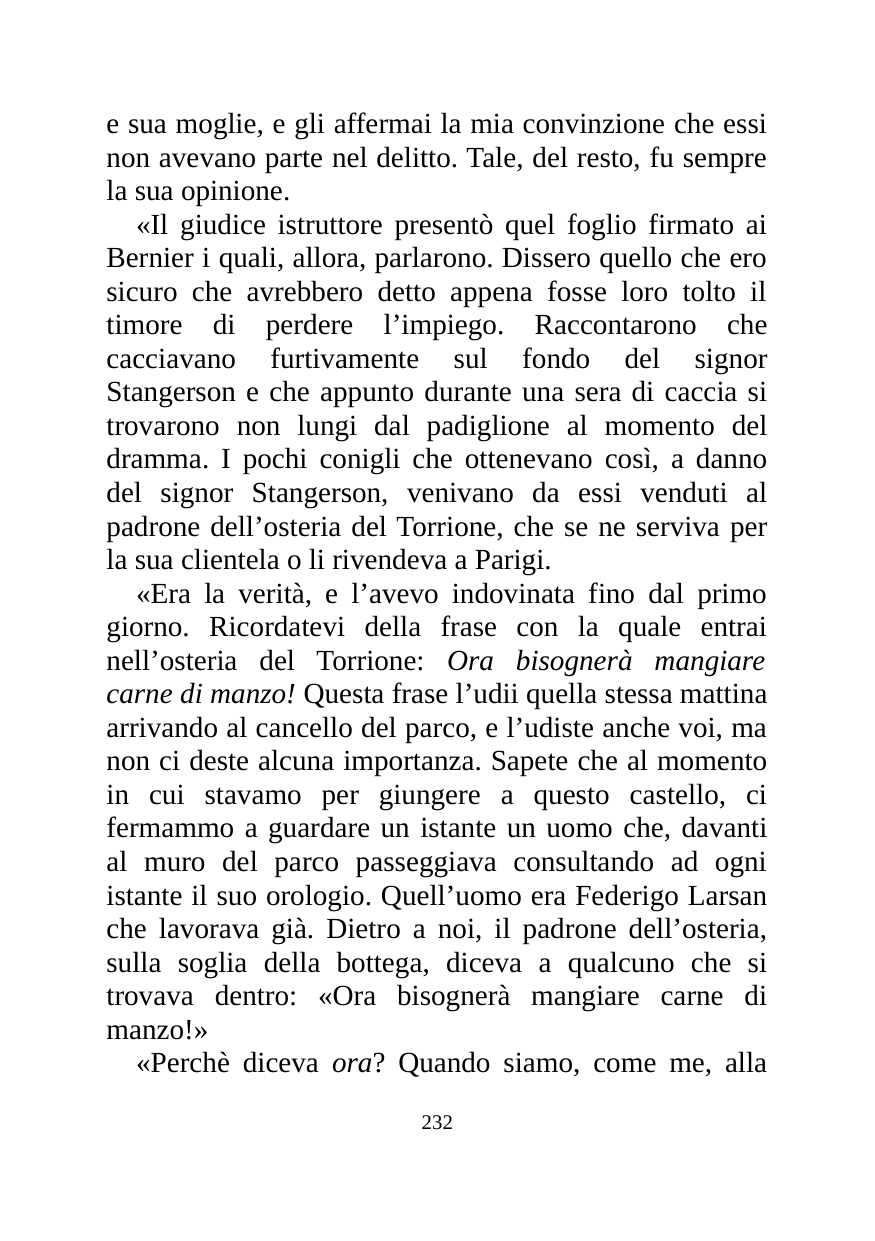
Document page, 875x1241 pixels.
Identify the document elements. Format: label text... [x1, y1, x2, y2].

text e sua moglie, e gli affermai la mia convinzione che essi non avevano parte nel delitto. Tale, del resto, fu sempre la sua opinione. [106, 106, 768, 207]
text «Il giudice istruttore presentò quel foglio firmato ai Bernier i quali, allora, parlarono. Dissero quello che ero sicuro che avrebbero detto appena fosse loro tolto il timore di perdere l’impiego. Raccontarono che cacciavano furtivamente sul fondo del signor Stangerson e che appunto durante una sera di caccia si trovarono non lungi dal padiglione al momento del dramma. I pochi conigli che ottenevano così, a danno del signor Stangerson, venivano da essi venduti al padrone dell’osteria del Torrione, che se ne serviva per la sua clientela o li rivendeva a Parigi. [106, 207, 768, 576]
text «Era la verità, e l’avevo indovinata fino dal primo giorno. Ricordatevi della frase con la quale entrai nell’osteria del Torrione: Ora bisognerà mangiare carne di manzo! Questa frase l’udii quella stessa mattina arrivando al cancello del parco, e l’udiste anche voi, ma non ci deste alcuna importanza. Sapete che al momento in cui stavamo per giungere a questo castello, ci fermammo a guardare un istante un uomo che, davanti al muro del parco passeggiava consultando ad ogni istante il suo orologio. Quell’uomo era Federigo Larsan che lavorava già. Dietro a noi, il padrone dell’osteria, sulla soglia della bottega, diceva a qualcuno che si trovava dentro: «Ora bisognerà mangiare carne di manzo!» [106, 576, 768, 1045]
text «Perchè diceva ora? Quando siamo, come me, alla [106, 1045, 768, 1079]
